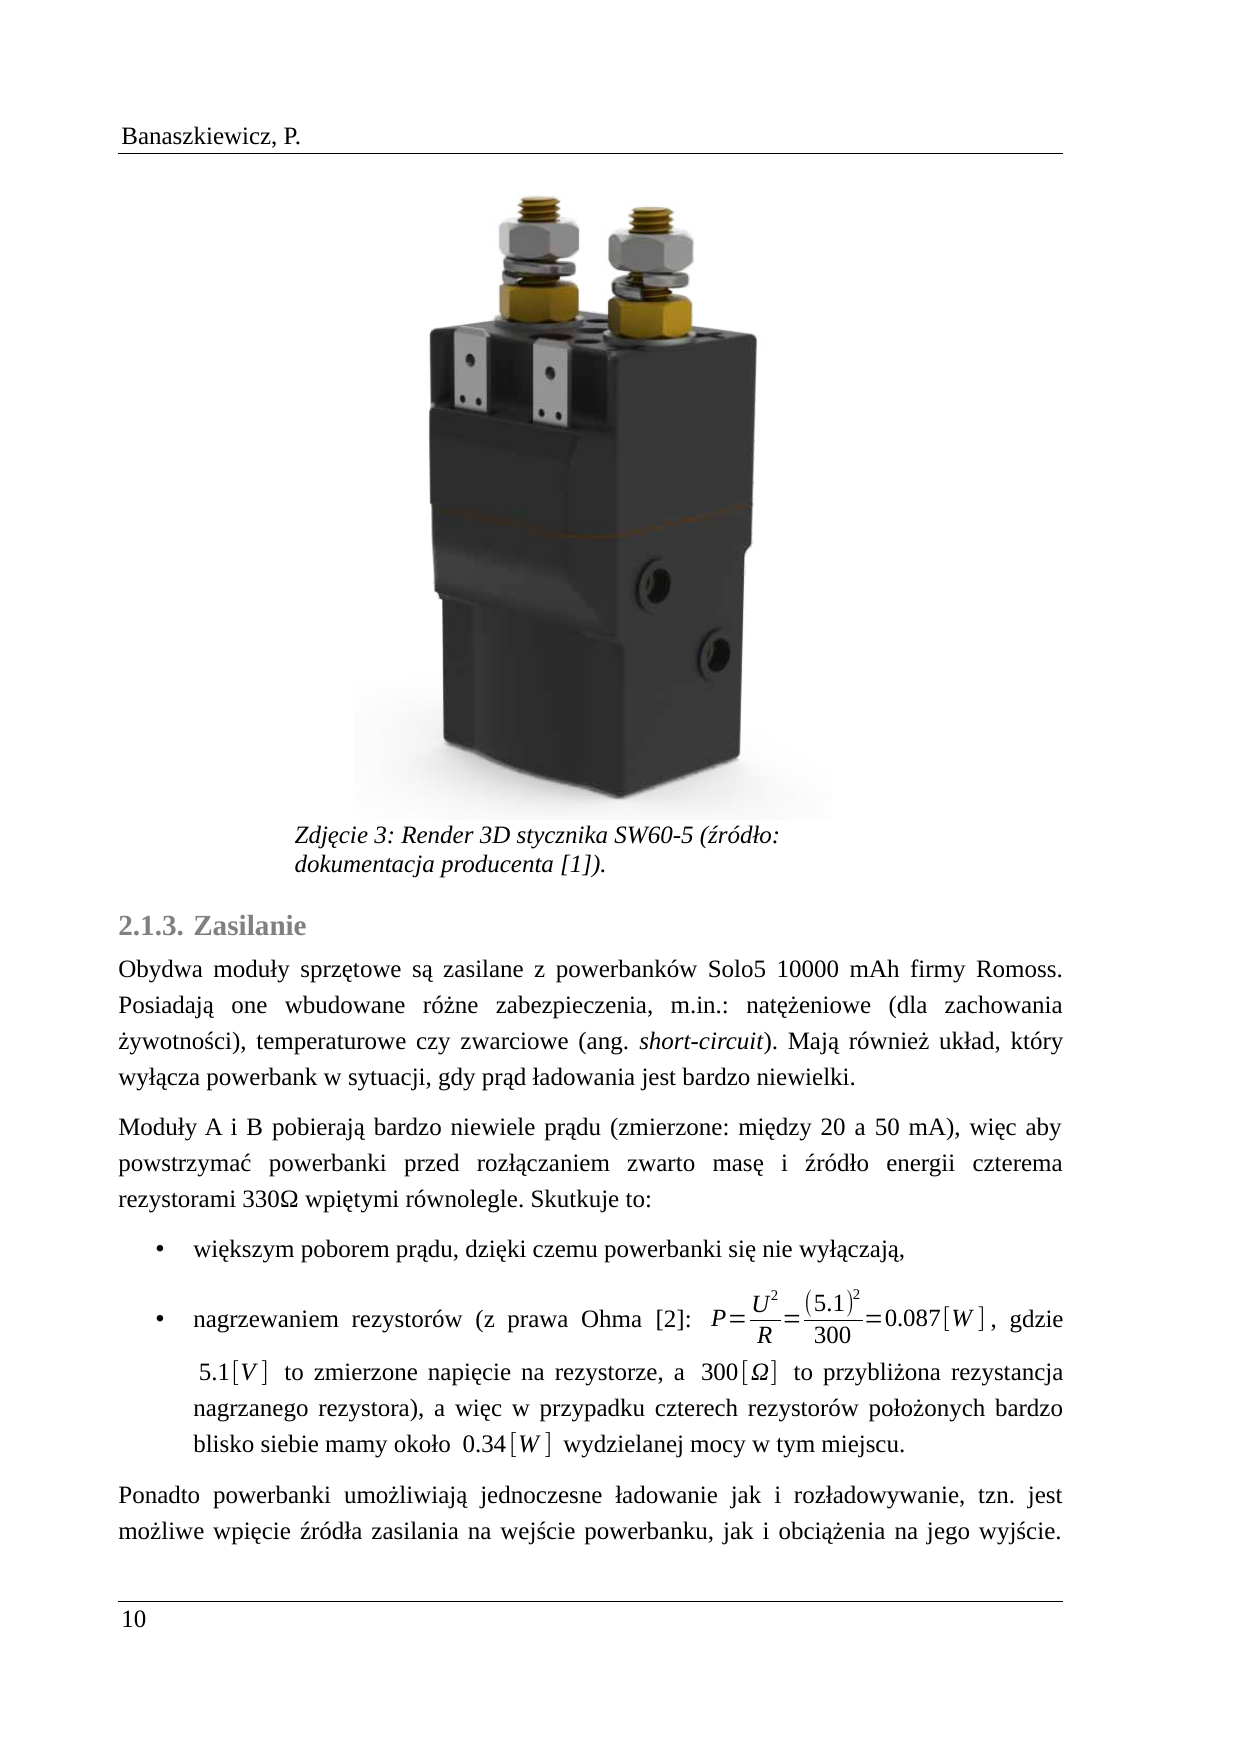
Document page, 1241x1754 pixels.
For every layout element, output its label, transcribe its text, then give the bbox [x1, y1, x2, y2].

subtitle [294, 166, 891, 179]
list nagrzewaniem rezystorów (z prawa Ohma [2]: , gdzie to zmierzone napięcie na rezystorze, a to przybliżona rezystancja nagrzanego rezystora), a więc w przypadku czterech rezystorów położonych bardzo blisko siebie mamy około wydzielanej mocy w tym miejscu. [156, 1285, 1063, 1459]
text Zdjęcie 3: Render 3D stycznika SW60-5 (źródło: dokumentacja producenta [1]). [294, 820, 891, 877]
text Ponadto powerbanki umożliwiają jednoczesne ładowanie jak i rozładowywanie, tzn. jest możliwe wpięcie źródła zasilania na wejście powerbanku, jak i obciążenia na jego wyjście. [118, 1480, 1063, 1545]
text Obydwa moduły sprzętowe są zasilane z powerbanków Solo5 10000 mAh firmy Romoss. Posiadają one wbudowane różne zabezpieczenia, m.in.: natężeniowe (dla zachowania żywotności), temperaturowe czy zwarciowe (ang. short-circuit). Mają również układ, który wyłącza powerbank w sytuacji, gdy prąd ładowania jest bardzo niewielki. [118, 954, 1063, 1090]
subtitle Zasilanie [118, 820, 1063, 941]
picture [353, 178, 832, 820]
list większym poborem prądu, dzięki czemu powerbanki się nie wyłączają, [156, 1234, 1063, 1263]
text Moduły A i B pobierają bardzo niewiele prądu (zmierzone: między 20 a 50 mA), więc aby powstrzymać powerbanki przed rozłączaniem zwarto masę i źródło energii czterema rezystorami 330Ω wpiętymi równolegle. Skutkuje to: [118, 1112, 1063, 1213]
